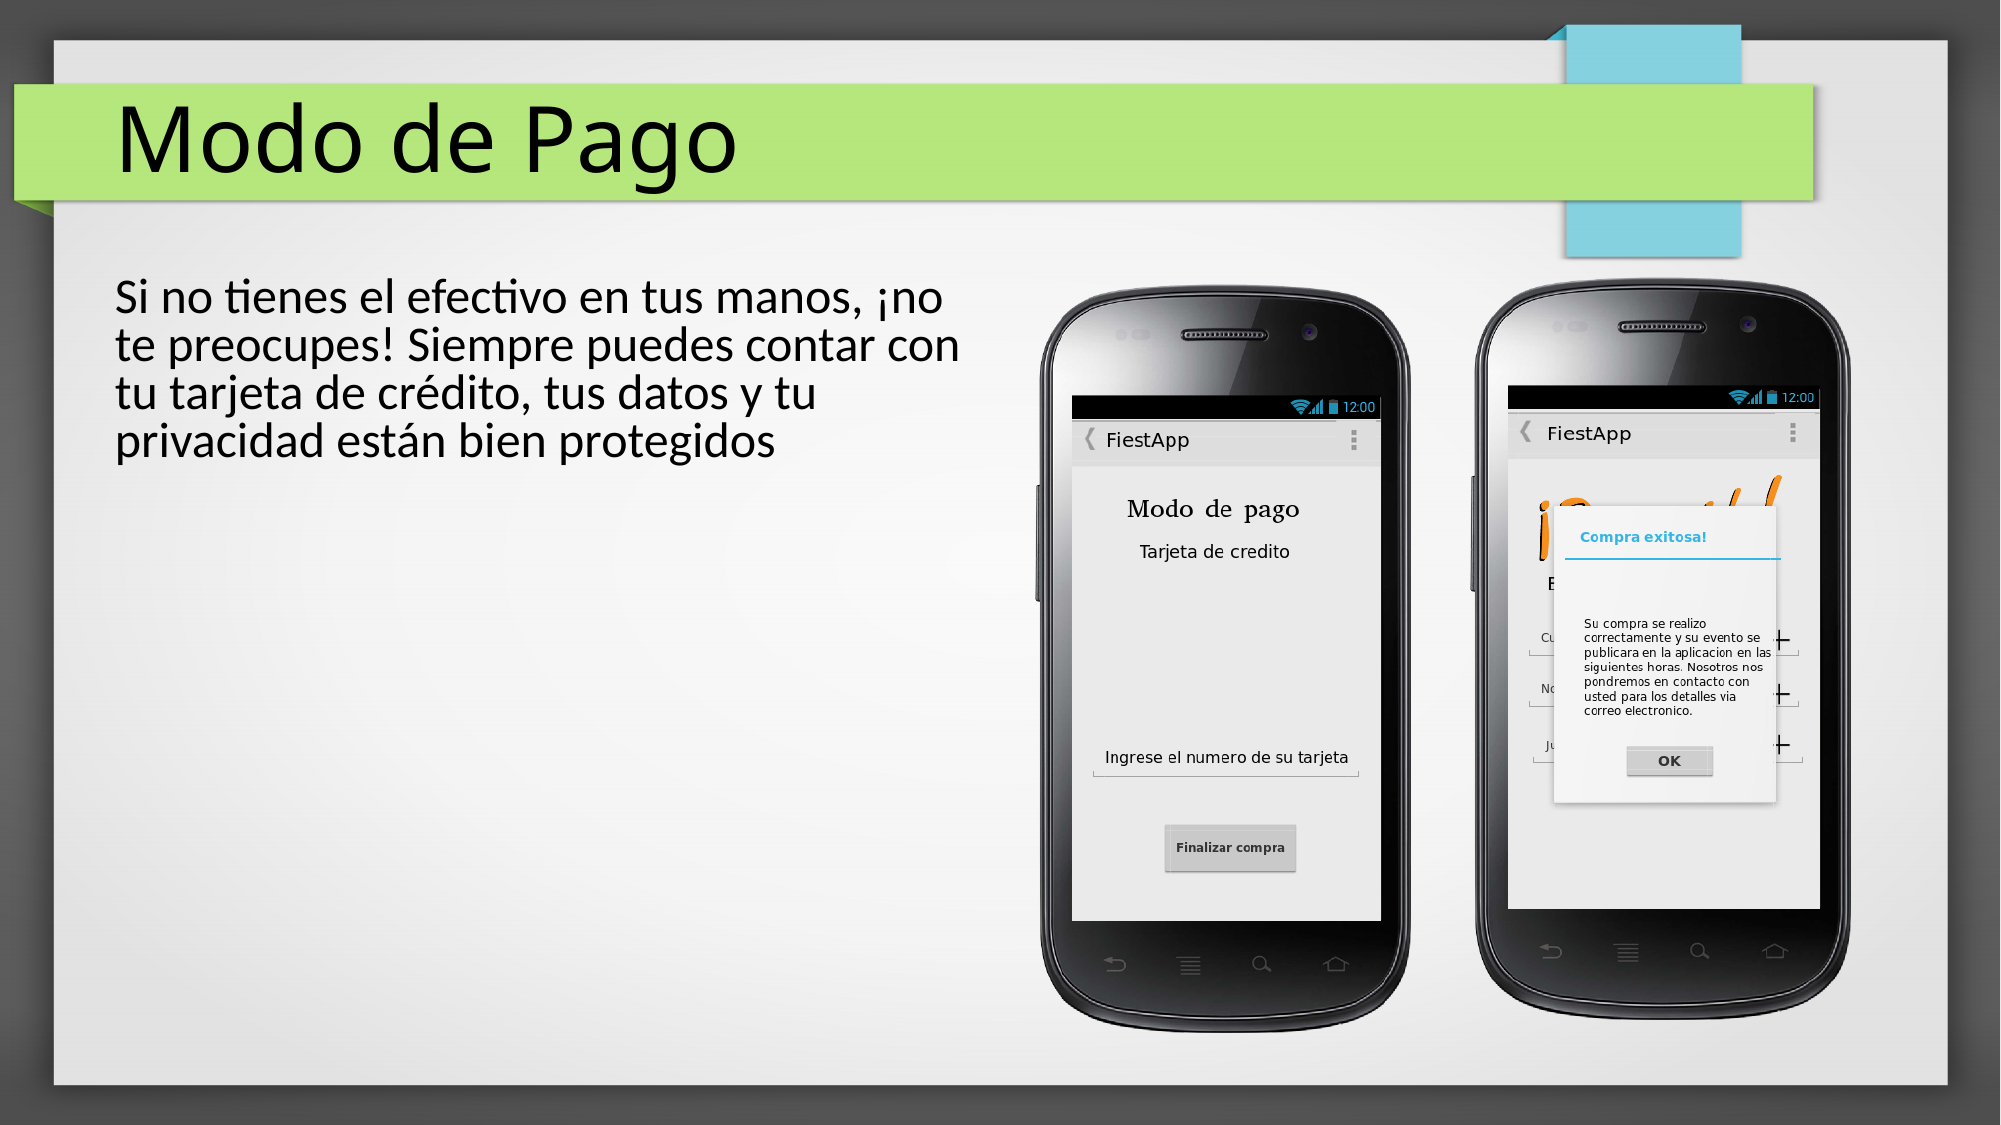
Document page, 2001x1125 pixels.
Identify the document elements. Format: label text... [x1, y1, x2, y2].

title Modo de Pago [99, 85, 1529, 193]
list Si no tienes el efectivo en tus manos, ¡no te preocupes! Siempre puedes contar con tu tarjeta de crédito, tus datos y tu privacidad están bien protegidos [99, 267, 979, 579]
picture [0, 0, 2001, 1125]
